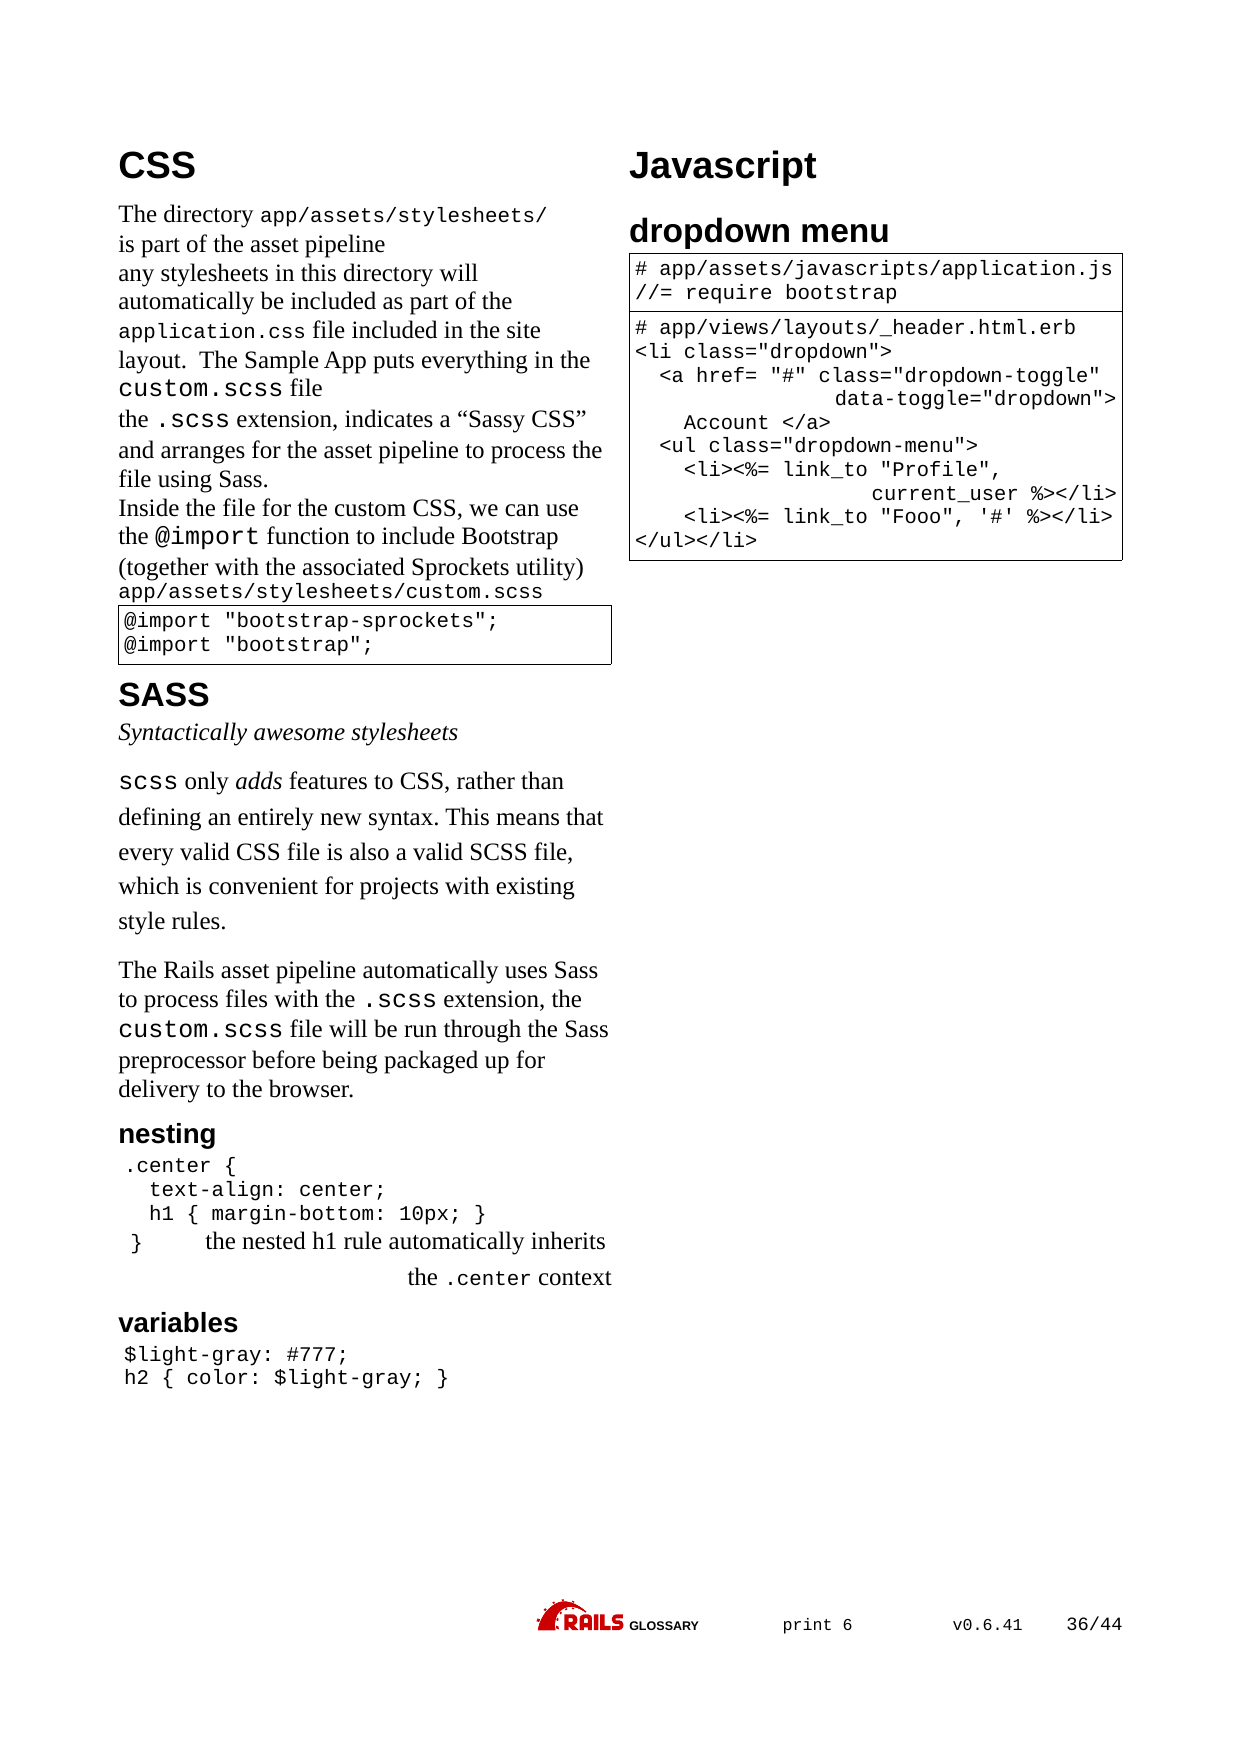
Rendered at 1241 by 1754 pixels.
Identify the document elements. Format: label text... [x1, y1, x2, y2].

text The Rails asset pipeline automatically uses Sass to process files with the .scss extension, the custom.scss file will be run through the Sass preprocessor before being packaged up for delivery to the browser. [118, 955, 611, 1103]
text is part of the asset pipeline [118, 229, 611, 258]
text scss only adds features to CSS, rather than defining an entirely new syntax. This means that every valid CSS file is also a valid SCSS file, which is convenient for projects with existing style rules. [118, 766, 611, 935]
table_header .center { text-align: center; h1 { margin-bottom: 10px; } } the nested h1 rule automatically inherits [118, 1150, 611, 1262]
text Inside the file for the custom CSS, we can use the @import function to include Bootstrap (together with the associated Sprockets utility) [118, 493, 611, 581]
subtitle variables [118, 1306, 611, 1338]
subtitle SASS [118, 675, 611, 714]
table_header $light-gray: #777; h2 { color: $light-gray; } [118, 1338, 611, 1397]
subtitle Javascript [629, 143, 1122, 187]
text any stylesheets in this directory will automatically be included as part of the application.css file included in the site layout. The Sample App puts everything in the custom.scss file [118, 258, 611, 404]
text The directory app/assets/stylesheets/ [118, 199, 611, 229]
table_cell # app/views/layouts/_header.html.erb <li class="dropdown"> <a href= "#" class="dropdown-toggle" data-toggle="dropdown"> Account </a> <ul class="dropdown-menu"> <li><%= link_to "Profile", current_user %></li> <li><%= link_to "Fooo", '#' %></li> </ul></li> [630, 312, 1122, 559]
table_header # app/assets/javascripts/application.js //= require bootstrap [630, 254, 1122, 311]
text the .center context [118, 1262, 611, 1291]
subtitle dropdown menu [629, 211, 1122, 250]
table_header @import "bootstrap-sprockets"; @import "bootstrap"; [119, 606, 611, 663]
subtitle nesting [118, 1118, 611, 1149]
text app/assets/stylesheets/custom.scss [118, 581, 611, 604]
subtitle CSS [118, 143, 611, 187]
text Syntactically awesome stylesheets [118, 717, 611, 746]
text the .scss extension, indicates a “Sassy CSS” and arranges for the asset pipeline to process the file using Sass. [118, 404, 611, 493]
